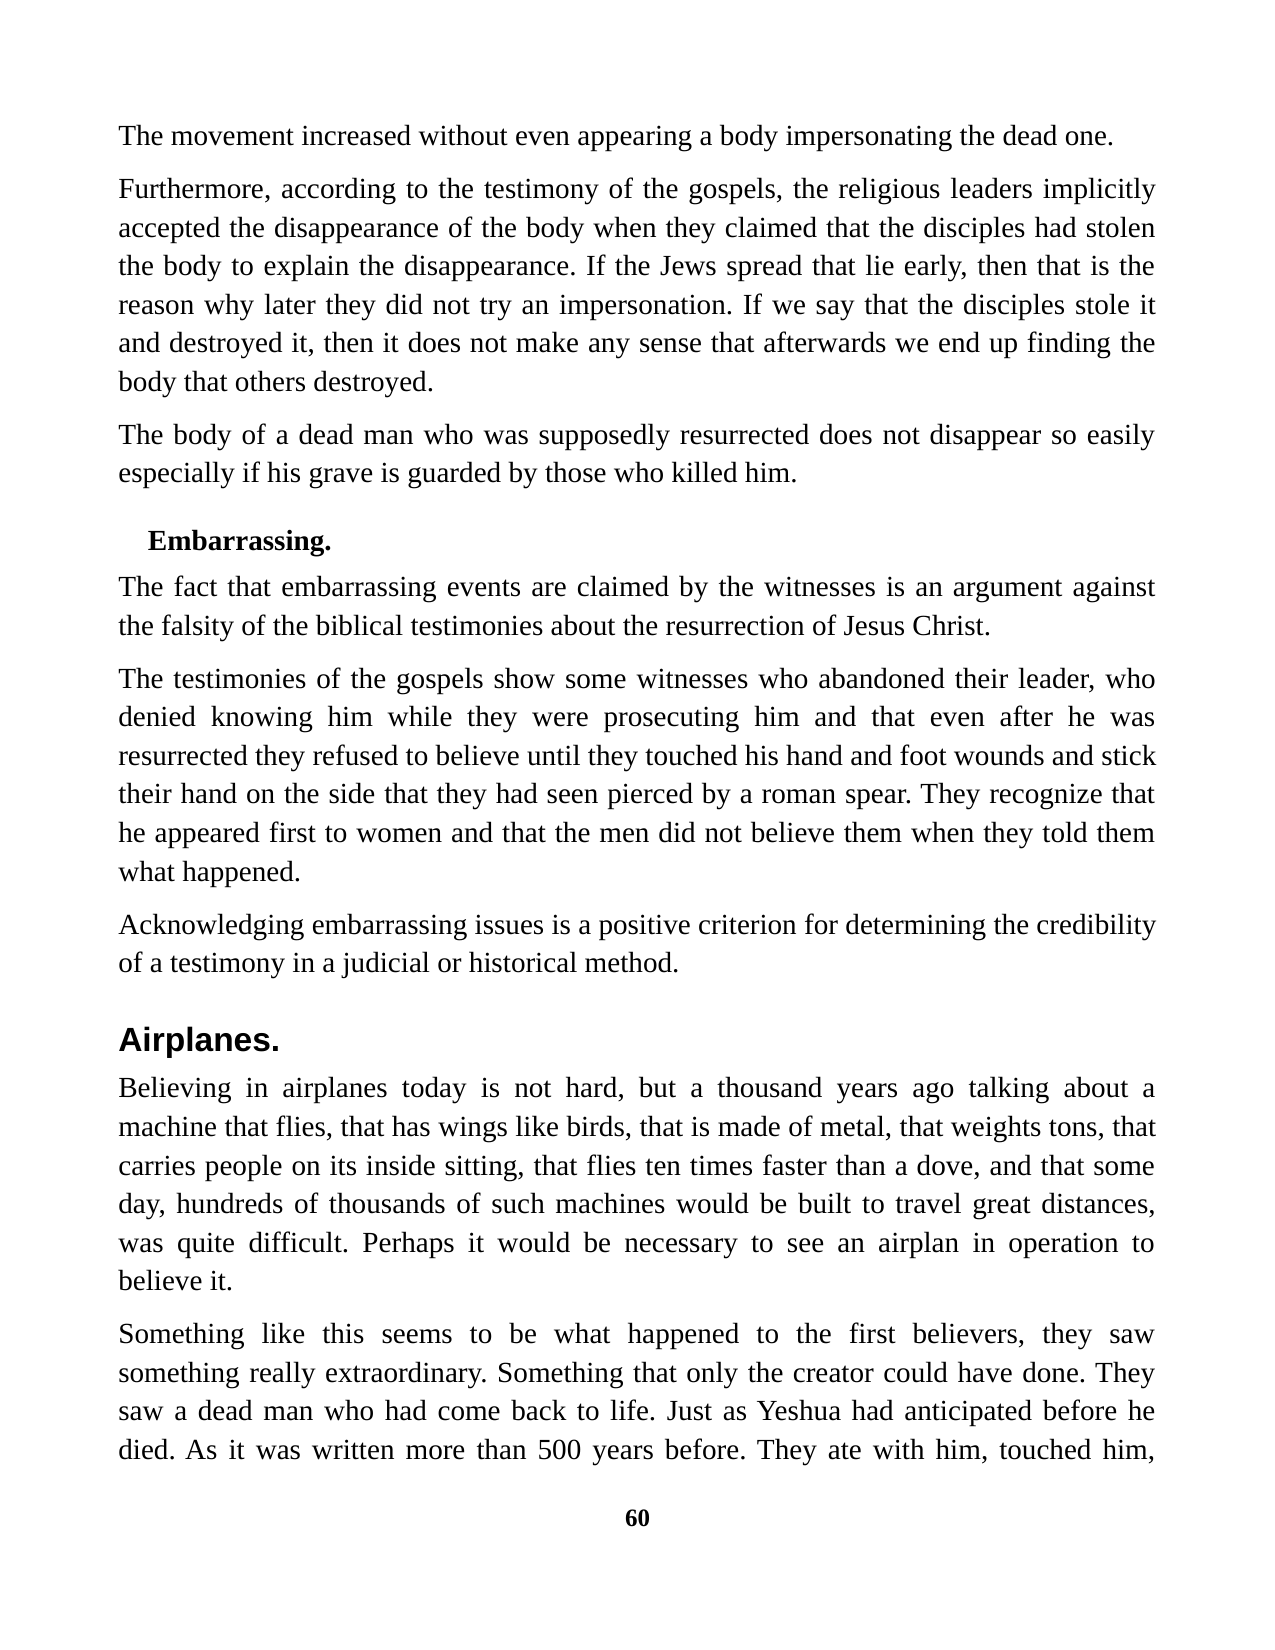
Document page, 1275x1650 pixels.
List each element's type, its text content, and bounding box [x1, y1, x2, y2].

text The movement increased without even appearing a body impersonating the dead one. [118, 118, 1157, 152]
text Acknowledging embarrassing issues is a positive criterion for determining the credibility of a testimony in a judicial or historical method. [118, 907, 1157, 979]
text The testimonies of the gospels show some witnesses who abandoned their leader, who denied knowing him while they were prosecuting him and that even after he was resurrected they refused to believe until they touched his hand and foot wounds and stick their hand on the side that they had seen pierced by a roman spear. They recognize that he appeared first to women and that the men did not believe them when they told them what happened. [118, 661, 1157, 887]
subtitle Airplanes. [118, 1019, 1157, 1058]
text Furthermore, according to the testimony of the gospels, the religious leaders implicitly accepted the disappearance of the body when they claimed that the disciples had stolen the body to explain the disappearance. If the Jews spread that lie early, then that is the reason why later they did not try an impersonation. If we say that the disciples stole it and destroyed it, then it does not make any sense that afterwards we end up finding the body that others destroyed. [118, 171, 1157, 397]
text The fact that embarrassing events are claimed by the witnesses is an argument against the falsity of the biblical testimonies about the resurrection of Jesus Christ. [118, 569, 1157, 641]
text Believing in airplanes today is not hard, but a thousand years ago talking about a machine that flies, that has wings like birds, that is made of metal, that weights tons, that carries people on its inside sitting, that flies ten times faster than a dove, and that some day, hundreds of thousands of such machines would be built to travel great distances, was quite difficult. Perhaps it would be necessary to see an airplan in operation to believe it. [118, 1071, 1157, 1297]
subtitle Embarrassing. [148, 523, 1157, 557]
text The body of a dead man who was supposedly resurrected does not disappear so easily especially if his grave is guarded by those who killed him. [118, 417, 1157, 489]
text Something like this seems to be what happened to the first believers, they saw something really extraordinary. Something that only the creator could have done. They saw a dead man who had come back to life. Just as Yeshua had anticipated before he died. As it was written more than 500 years before. They ate with him, touched him, [118, 1316, 1157, 1466]
